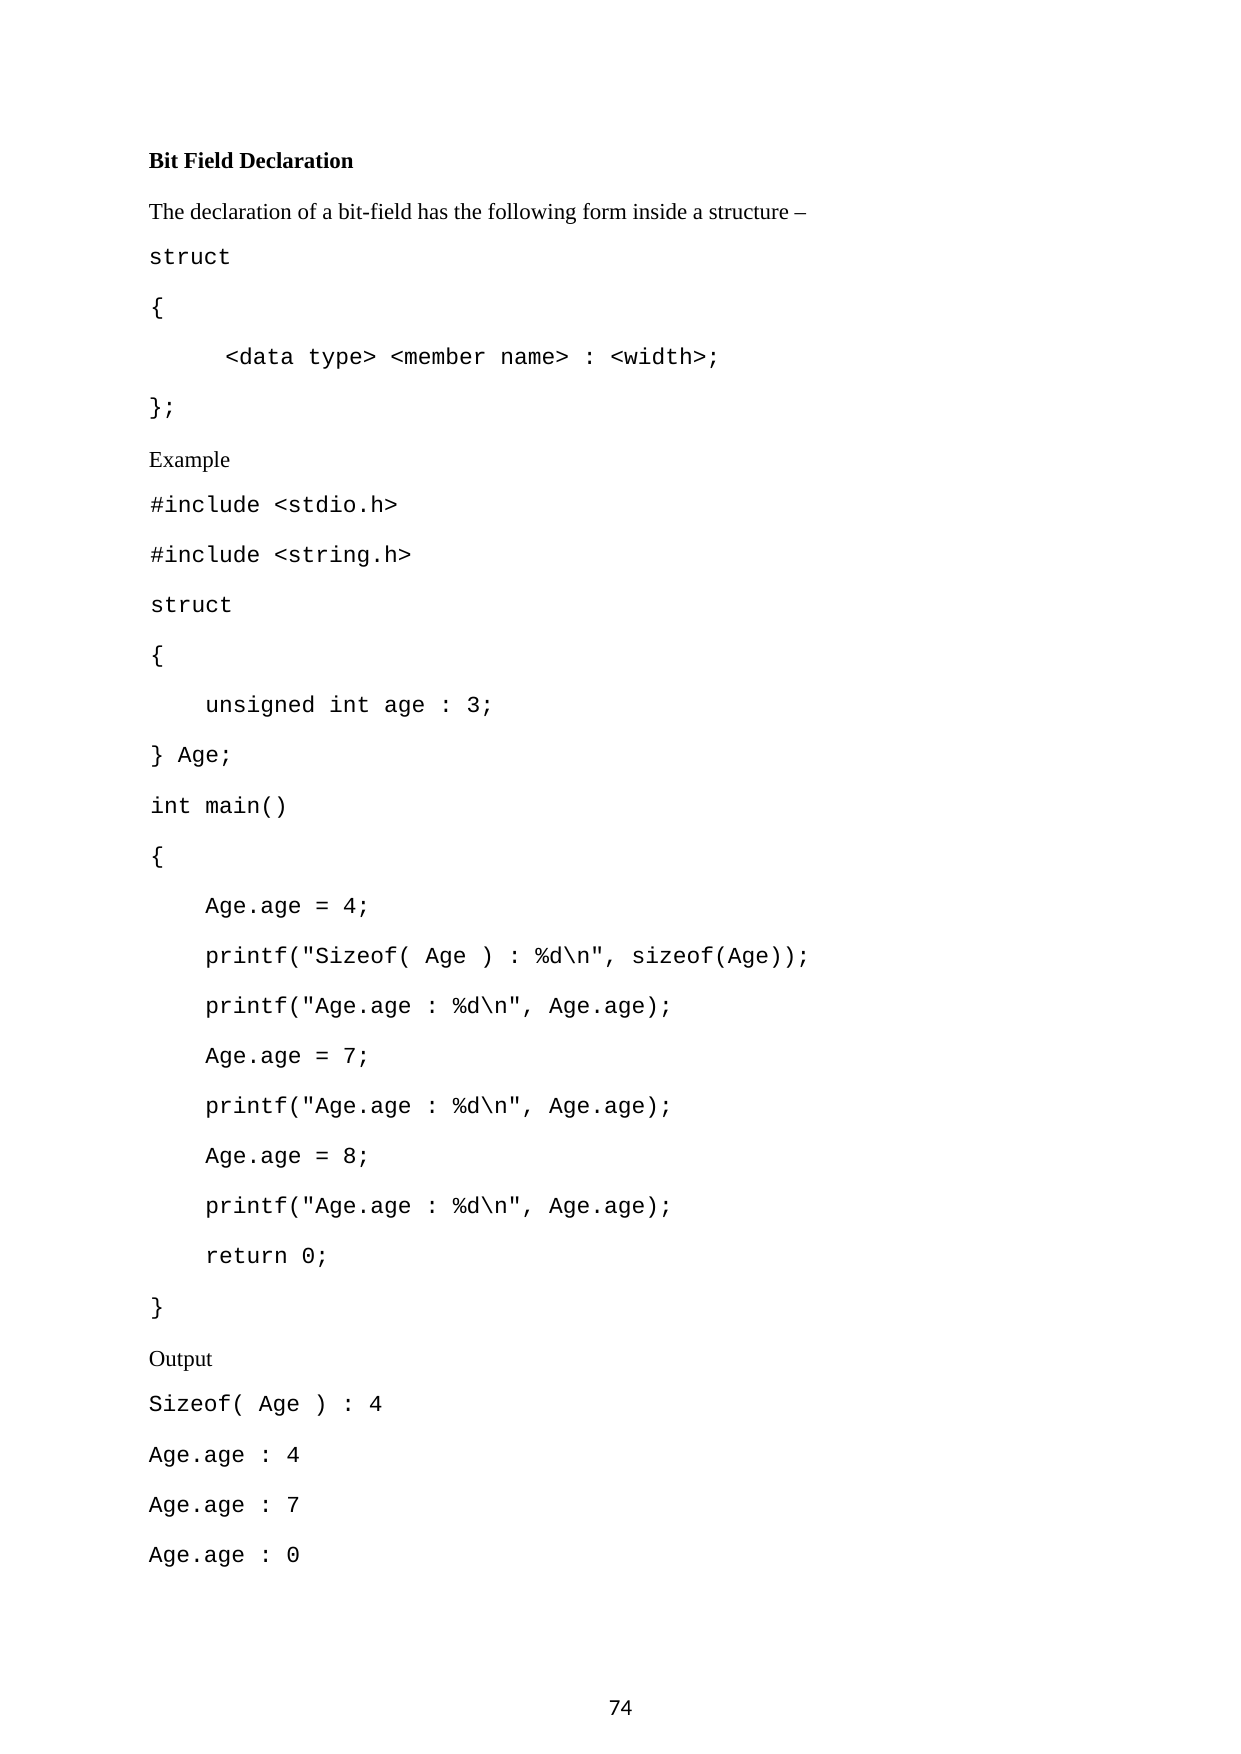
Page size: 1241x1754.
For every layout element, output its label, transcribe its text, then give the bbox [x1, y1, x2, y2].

text Sizeof( Age ) : 4 [149, 1393, 1087, 1419]
text #include <stdio.h> [150, 493, 1090, 519]
text printf("Sizeof( Age ) : %d\n", sizeof(Age)); [150, 944, 1090, 970]
text } [150, 1295, 1090, 1321]
text Example [149, 446, 1089, 472]
text struct [149, 246, 645, 271]
text <data type> <member name> : <width>; [150, 346, 1090, 371]
text Age.age = 8; [150, 1145, 1090, 1171]
text unsigned int age : 3; [150, 694, 1090, 720]
text struct [150, 593, 1090, 619]
text { [150, 644, 1090, 669]
text Age.age = 7; [150, 1044, 1090, 1070]
text { [150, 296, 1090, 321]
text int main() [150, 794, 1090, 820]
text The declaration of a bit-field has the following form inside a structure – [149, 198, 1089, 224]
text } Age; [150, 744, 1090, 770]
text { [150, 844, 1090, 870]
text printf("Age.age : %d\n", Age.age); [150, 1195, 1090, 1221]
text Age.age = 4; [150, 894, 1090, 920]
text printf("Age.age : %d\n", Age.age); [150, 1094, 1090, 1121]
text Age.age : 0 [149, 1543, 1087, 1569]
text Output [149, 1345, 1089, 1371]
subtitle Bit Field Declaration [149, 147, 1090, 173]
text printf("Age.age : %d\n", Age.age); [150, 994, 1090, 1020]
text Age.age : 7 [149, 1493, 1087, 1519]
text }; [149, 396, 1087, 421]
text return 0; [150, 1245, 1090, 1271]
text Age.age : 4 [149, 1443, 1087, 1469]
text #include <string.h> [150, 543, 1090, 569]
